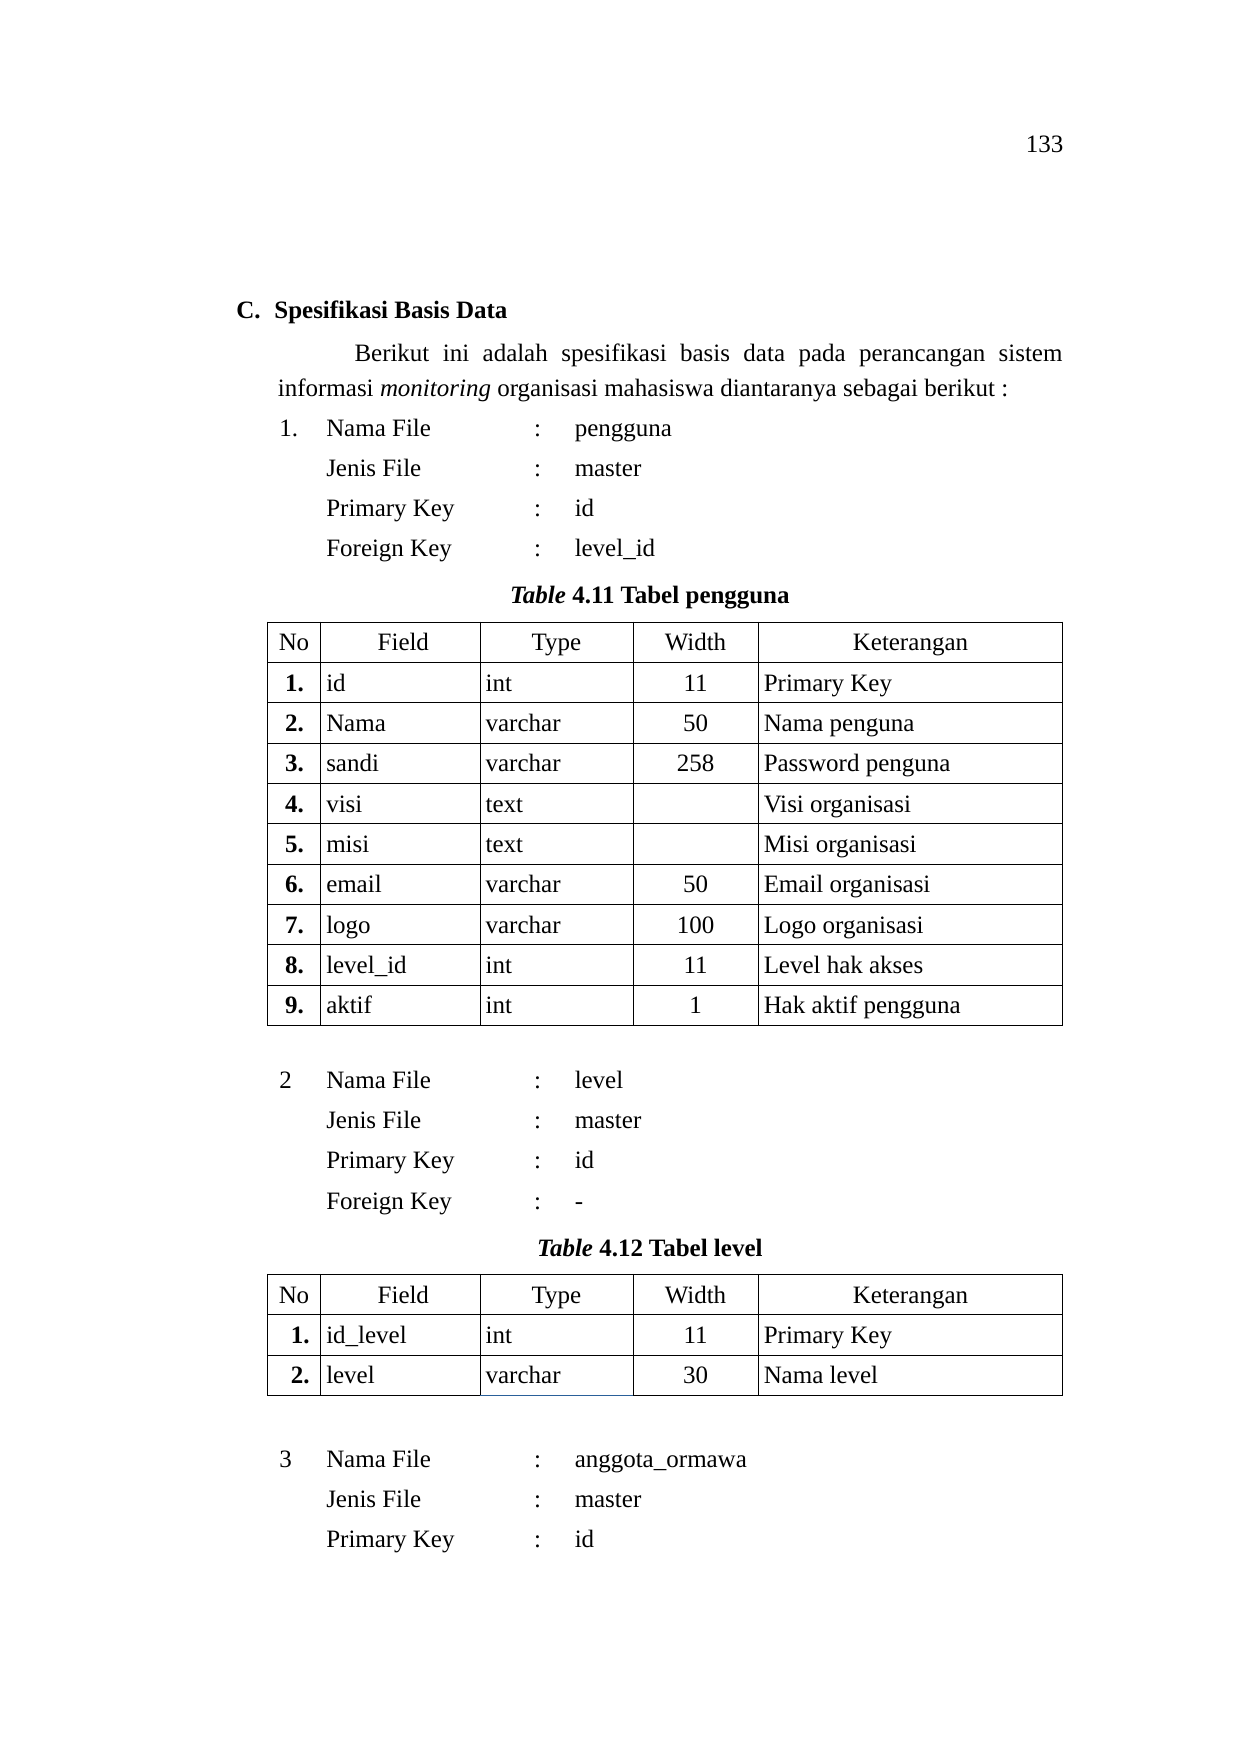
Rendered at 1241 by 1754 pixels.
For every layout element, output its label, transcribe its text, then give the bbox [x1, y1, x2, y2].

table_cell [268, 945, 320, 984]
table_cell master [569, 447, 1062, 487]
table_cell misi [321, 824, 480, 863]
table_cell 100 [634, 905, 758, 944]
table_header anggota_ormawa [569, 1438, 1062, 1478]
table_cell : [528, 1519, 569, 1559]
table_cell Password penguna [759, 744, 1062, 783]
table_header Nama File [320, 407, 528, 447]
table_header Nama File [320, 1059, 528, 1099]
table_header Width [634, 623, 758, 662]
table_header 2 [274, 1059, 320, 1099]
table_cell Hak aktif pengguna [759, 986, 1062, 1025]
table_cell [274, 1180, 320, 1220]
table_cell [268, 905, 320, 944]
table_cell level [321, 1356, 480, 1395]
table_cell Jenis File [320, 1478, 528, 1518]
table_cell : [528, 1140, 569, 1180]
table_cell [274, 1140, 320, 1180]
table_cell int [481, 945, 633, 984]
table_cell text [481, 784, 633, 823]
table_cell 50 [634, 703, 758, 743]
text Berikut ini adalah spesifikasi basis data pada perancangan sistem informasi monitoring organisasi mahasiswa diantaranya sebagai berikut : [278, 338, 1063, 401]
table_cell Nama level [759, 1356, 1062, 1395]
table_cell [634, 824, 758, 863]
table_header No [268, 1275, 320, 1314]
table_cell [268, 744, 320, 783]
table_header level [569, 1059, 1062, 1099]
table_cell varchar [481, 1356, 633, 1395]
table_cell visi [321, 784, 480, 823]
table_cell Primary Key [320, 1140, 528, 1180]
table_cell [268, 986, 320, 1025]
table_cell Foreign Key [320, 528, 528, 568]
table_cell email [321, 865, 480, 904]
table_header : [528, 1059, 569, 1099]
table_cell [274, 488, 320, 528]
table_header Keterangan [759, 1275, 1062, 1314]
table_header Keterangan [759, 623, 1062, 662]
table_cell level_id [321, 945, 480, 984]
table_header 3 [274, 1438, 320, 1478]
table_cell id [569, 1519, 1062, 1559]
table_cell master [569, 1478, 1062, 1518]
table_cell int [481, 1315, 633, 1354]
table_cell : [528, 1478, 569, 1518]
text Table 4.11 Tabel pengguna [236, 580, 1063, 609]
table_cell [268, 1356, 320, 1395]
table_header Type [481, 623, 633, 662]
table_cell 1 [634, 986, 758, 1025]
table_cell [268, 865, 320, 904]
table_cell [274, 1478, 320, 1518]
table_cell Nama [321, 703, 480, 743]
table_cell int [481, 986, 633, 1025]
table_cell master [569, 1100, 1062, 1140]
table_cell Primary Key [759, 1315, 1062, 1354]
table_cell 11 [634, 663, 758, 702]
table_cell varchar [481, 905, 633, 944]
table_cell Foreign Key [320, 1180, 528, 1220]
table_cell varchar [481, 703, 633, 743]
table_header Width [634, 1275, 758, 1314]
table_cell sandi [321, 744, 480, 783]
table_cell id [321, 663, 480, 702]
table_cell : [528, 1180, 569, 1220]
table_cell [274, 1519, 320, 1559]
table_cell Logo organisasi [759, 905, 1062, 944]
list Spesifikasi Basis Data [236, 295, 1063, 324]
table_cell [268, 784, 320, 823]
table_cell 11 [634, 1315, 758, 1354]
table_cell Misi organisasi [759, 824, 1062, 863]
table_cell Primary Key [320, 488, 528, 528]
table_cell [268, 824, 320, 863]
table_cell id [569, 488, 1062, 528]
table_cell logo [321, 905, 480, 944]
table_cell id_level [321, 1315, 480, 1354]
table_cell [268, 703, 320, 743]
table_cell Nama penguna [759, 703, 1062, 743]
table_cell - [569, 1180, 1062, 1220]
table_header Type [481, 1275, 633, 1314]
table_cell : [528, 528, 569, 568]
table_cell : [528, 447, 569, 487]
table_cell [274, 1100, 320, 1140]
table_header : [528, 407, 569, 447]
table_cell Jenis File [320, 447, 528, 487]
table_cell varchar [481, 744, 633, 783]
table_cell aktif [321, 986, 480, 1025]
table_cell 258 [634, 744, 758, 783]
table_cell int [481, 663, 633, 702]
table_cell id [569, 1140, 1062, 1180]
table_cell varchar [481, 865, 633, 904]
table_cell [274, 447, 320, 487]
table_header : [528, 1438, 569, 1478]
table_cell 50 [634, 865, 758, 904]
table_cell Email organisasi [759, 865, 1062, 904]
table_cell [274, 528, 320, 568]
text Table 4.12 Tabel level [236, 1233, 1063, 1261]
table_cell text [481, 824, 633, 863]
table_header Field [321, 623, 480, 662]
table_cell [268, 1315, 320, 1354]
table_cell level_id [569, 528, 1062, 568]
table_cell Jenis File [320, 1100, 528, 1140]
table_header Nama File [320, 1438, 528, 1478]
table_cell : [528, 488, 569, 528]
table_cell Primary Key [320, 1519, 528, 1559]
table_cell [634, 784, 758, 823]
table_cell 30 [634, 1356, 758, 1395]
table_header Field [321, 1275, 480, 1314]
table_header pengguna [569, 407, 1062, 447]
table_cell : [528, 1100, 569, 1140]
table_header 1. [274, 407, 320, 447]
table_cell Visi organisasi [759, 784, 1062, 823]
table_cell 11 [634, 945, 758, 984]
table_header No [268, 623, 320, 662]
table_cell [268, 663, 320, 702]
table_cell Primary Key [759, 663, 1062, 702]
table_cell Level hak akses [759, 945, 1062, 984]
